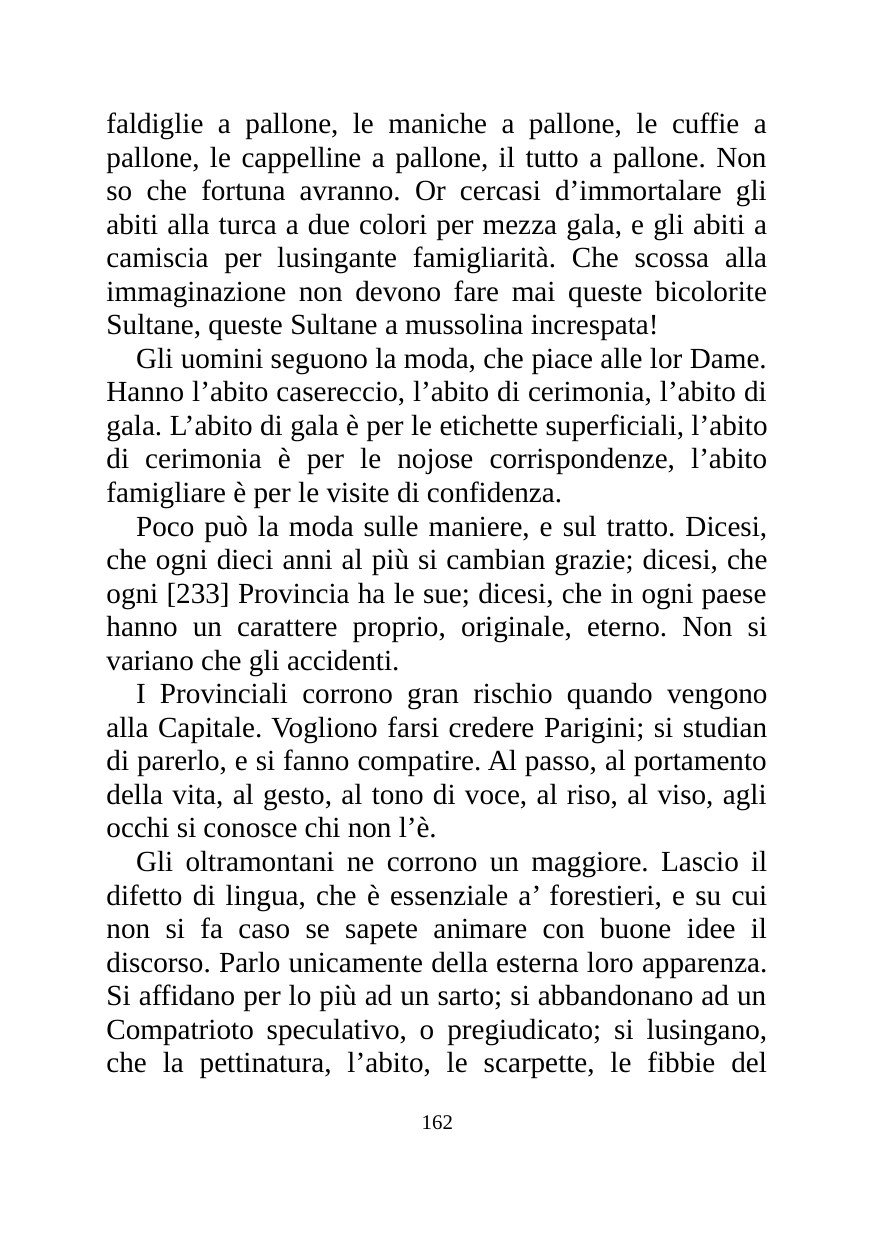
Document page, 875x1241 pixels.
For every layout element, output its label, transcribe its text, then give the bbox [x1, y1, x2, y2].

text faldiglie a pallone, le maniche a pallone, le cuffie a pallone, le cappelline a pallone, il tutto a pallone. Non so che fortuna avranno. Or cercasi d’immortalare gli abiti alla turca a due colori per mezza gala, e gli abiti a camiscia per lusingante famigliarità. Che scossa alla immaginazione non devono fare mai queste bicolorite Sultane, queste Sultane a mussolina increspata! [106, 106, 768, 341]
text Gli oltramontani ne corrono un maggiore. Lascio il difetto di lingua, che è essenziale a’ forestieri, e su cui non si fa caso se sapete animare con buone idee il discorso. Parlo unicamente della esterna loro apparenza. Si affidano per lo più ad un sarto; si abbandonano ad un Compatrioto speculativo, o pregiudicato; si lusingano, che la pettinatura, l’abito, le scarpette, le fibbie del [106, 844, 768, 1079]
text Gli uomini seguono la moda, che piace alle lor Dame. Hanno l’abito casereccio, l’abito di cerimonia, l’abito di gala. L’abito di gala è per le etichette superficiali, l’abito di cerimonia è per le nojose corrispondenze, l’abito famigliare è per le visite di confidenza. [106, 341, 768, 509]
text Poco può la moda sulle maniere, e sul tratto. Dicesi, che ogni dieci anni al più si cambian grazie; dicesi, che ogni [233] Provincia ha le sue; dicesi, che in ogni paese hanno un carattere proprio, originale, eterno. Non si variano che gli accidenti. [106, 509, 768, 676]
text I Provinciali corrono gran rischio quando vengono alla Capitale. Vogliono farsi credere Parigini; si studian di parerlo, e si fanno compatire. Al passo, al portamento della vita, al gesto, al tono di voce, al riso, al viso, agli occhi si conosce chi non l’è. [106, 676, 768, 844]
